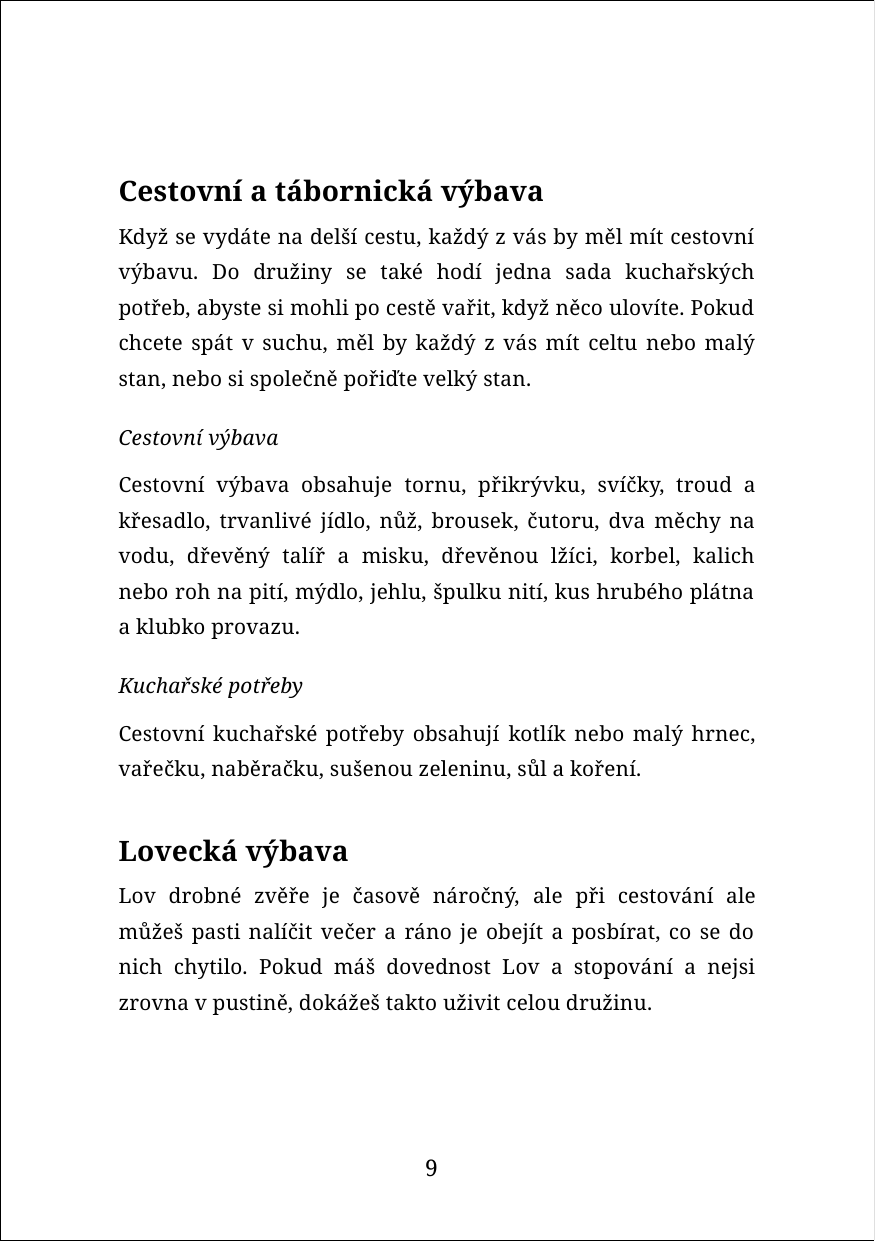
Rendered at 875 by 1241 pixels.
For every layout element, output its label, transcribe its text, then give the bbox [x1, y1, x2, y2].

text Kuchařské potřeby [118, 672, 756, 700]
text Cestovní výbava [118, 423, 756, 452]
text Cestovní výbava obsahuje tornu, přikrývku, svíčky, troud a křesadlo, trvanlivé jídlo, nůž, brousek, čutoru, dva měchy na vodu, dřevěný talíř a misku, dřevěnou lžíci, korbel, kalich nebo roh na pití, mýdlo, jehlu, špulku nití, kus hrubého plátna a klubko provazu. [118, 470, 756, 641]
text Když se vydáte na delší cestu, každý z vás by měl mít cestovní výbavu. Do družiny se také hodí jedna sada kuchařských potřeb, abyste si mohli po cestě vařit, když něco ulovíte. Pokud chcete spát v suchu, měl by každý z vás mít celtu nebo malý stan, nebo si společně pořiďte velký stan. [118, 222, 756, 392]
subtitle Lovecká výbava [118, 831, 756, 870]
text Lov drobné zvěře je časově náročný, ale při cestování ale můžeš pasti nalíčit večer a ráno je obejít a posbírat, co se do nich chytilo. Pokud máš dovednost Lov a stopování a nejsi zrovna v pustině, dokážeš takto uživit celou družinu. [118, 881, 756, 1016]
subtitle Cestovní a tábornická výbava [118, 172, 756, 210]
text Cestovní kuchařské potřeby obsahují kotlík nebo malý hrnec, vařečku, naběračku, sušenou zeleninu, sůl a koření. [118, 719, 756, 783]
